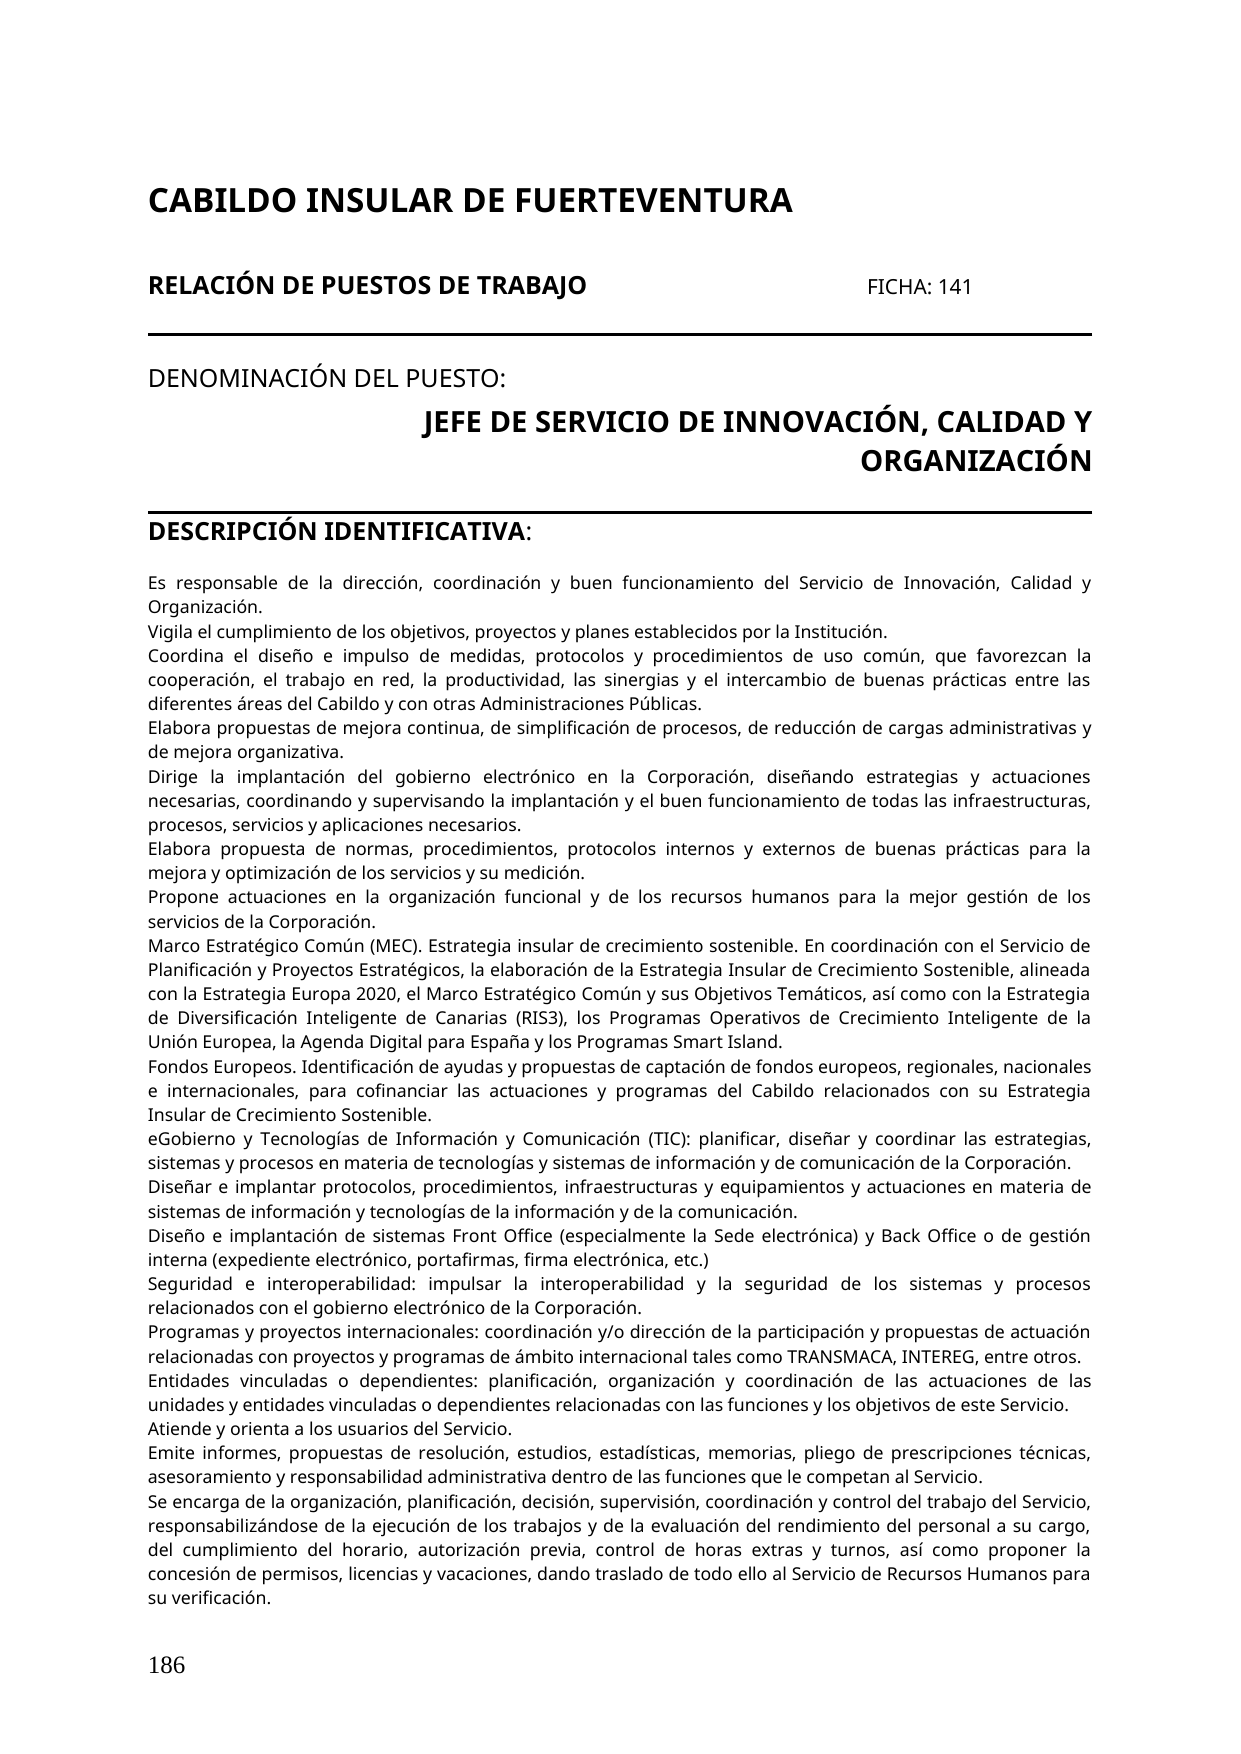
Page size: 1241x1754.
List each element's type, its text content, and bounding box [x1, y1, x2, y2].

text Elabora propuesta de normas, procedimientos, protocolos internos y externos de buenas prácticas para la mejora y optimización de los servicios y su medición. [148, 837, 1092, 885]
text Diseñar e implantar protocolos, procedimientos, infraestructuras y equipamientos y actuaciones en materia de sistemas de información y tecnologías de la información y de la comunicación. [148, 1175, 1092, 1223]
text Coordina el diseño e impulso de medidas, protocolos y procedimientos de uso común, que favorezcan la cooperación, el trabajo en red, la productividad, las sinergias y el intercambio de buenas prácticas entre las diferentes áreas del Cabildo y con otras Administraciones Públicas. [148, 643, 1092, 716]
text Entidades vinculadas o dependientes: planificación, organización y coordinación de las actuaciones de las unidades y entidades vinculadas o dependientes relacionadas con las funciones y los objetivos de este Servicio. [148, 1368, 1092, 1417]
text Se encarga de la organización, planificación, decisión, supervisión, coordinación y control del trabajo del Servicio, responsabilizándose de la ejecución de los trabajos y de la evaluación del rendimiento del personal a su cargo, del cumplimiento del horario, autorización previa, control de horas extras y turnos, así como proponer la concesión de permisos, licencias y vacaciones, dando traslado de todo ello al Servicio de Recursos Humanos para su verificación. [148, 1489, 1092, 1610]
text Seguridad e interoperabilidad: impulsar la interoperabilidad y la seguridad de los sistemas y procesos relacionados con el gobierno electrónico de la Corporación. [148, 1272, 1092, 1320]
text RELACIÓN DE PUESTOS DE TRABAJO FICHA: 141 [148, 268, 1092, 302]
text Atiende y orienta a los usuarios del Servicio. [148, 1417, 1092, 1441]
text Emite informes, propuestas de resolución, estudios, estadísticas, memorias, pliego de prescripciones técnicas, asesoramiento y responsabilidad administrativa dentro de las funciones que le competan al Servicio. [148, 1441, 1092, 1489]
text Vigila el cumplimiento de los objetivos, proyectos y planes establecidos por la Institución. [148, 619, 1092, 643]
text Diseño e implantación de sistemas Front Office (especialmente la Sede electrónica) y Back Office o de gestión interna (expediente electrónico, portafirmas, firma electrónica, etc.) [148, 1223, 1092, 1272]
text Es responsable de la dirección, coordinación y buen funcionamiento del Servicio de Innovación, Calidad y Organización. [148, 571, 1092, 619]
text Programas y proyectos internacionales: coordinación y/o dirección de la participación y propuestas de actuación relacionadas con proyectos y programas de ámbito internacional tales como TRANSMACA, INTEREG, entre otros. [148, 1320, 1092, 1368]
text Propone actuaciones en la organización funcional y de los recursos humanos para la mejor gestión de los servicios de la Corporación. [148, 885, 1092, 933]
text JEFE DE SERVICIO DE INNOVACIÓN, CALIDAD Y ORGANIZACIÓN [148, 401, 1092, 480]
text Elabora propuestas de mejora continua, de simplificación de procesos, de reducción de cargas administrativas y de mejora organizativa. [148, 716, 1092, 764]
text Dirige la implantación del gobierno electrónico en la Corporación, diseñando estrategias y actuaciones necesarias, coordinando y supervisando la implantación y el buen funcionamiento de todas las infraestructuras, procesos, servicios y aplicaciones necesarios. [148, 764, 1092, 837]
text eGobierno y Tecnologías de Información y Comunicación (TIC): planificar, diseñar y coordinar las estrategias, sistemas y procesos en materia de tecnologías y sistemas de información y de comunicación de la Corporación. [148, 1127, 1092, 1175]
text CABILDO INSULAR DE FUERTEVENTURA [148, 177, 1092, 223]
text Marco Estratégico Común (MEC). Estrategia insular de crecimiento sostenible. En coordinación con el Servicio de Planificación y Proyectos Estratégicos, la elaboración de la Estrategia Insular de Crecimiento Sostenible, alineada con la Estrategia Europa 2020, el Marco Estratégico Común y sus Objetivos Temáticos, así como con la Estrategia de Diversificación Inteligente de Canarias (RIS3), los Programas Operativos de Crecimiento Inteligente de la Unión Europea, la Agenda Digital para España y los Programas Smart Island. [148, 933, 1092, 1054]
text DESCRIPCIÓN IDENTIFICATIVA: [148, 514, 1092, 548]
text Fondos Europeos. Identificación de ayudas y propuestas de captación de fondos europeos, regionales, nacionales e internacionales, para cofinanciar las actuaciones y programas del Cabildo relacionados con su Estrategia Insular de Crecimiento Sostenible. [148, 1054, 1092, 1127]
text DENOMINACIÓN DEL PUESTO: [148, 361, 1092, 395]
